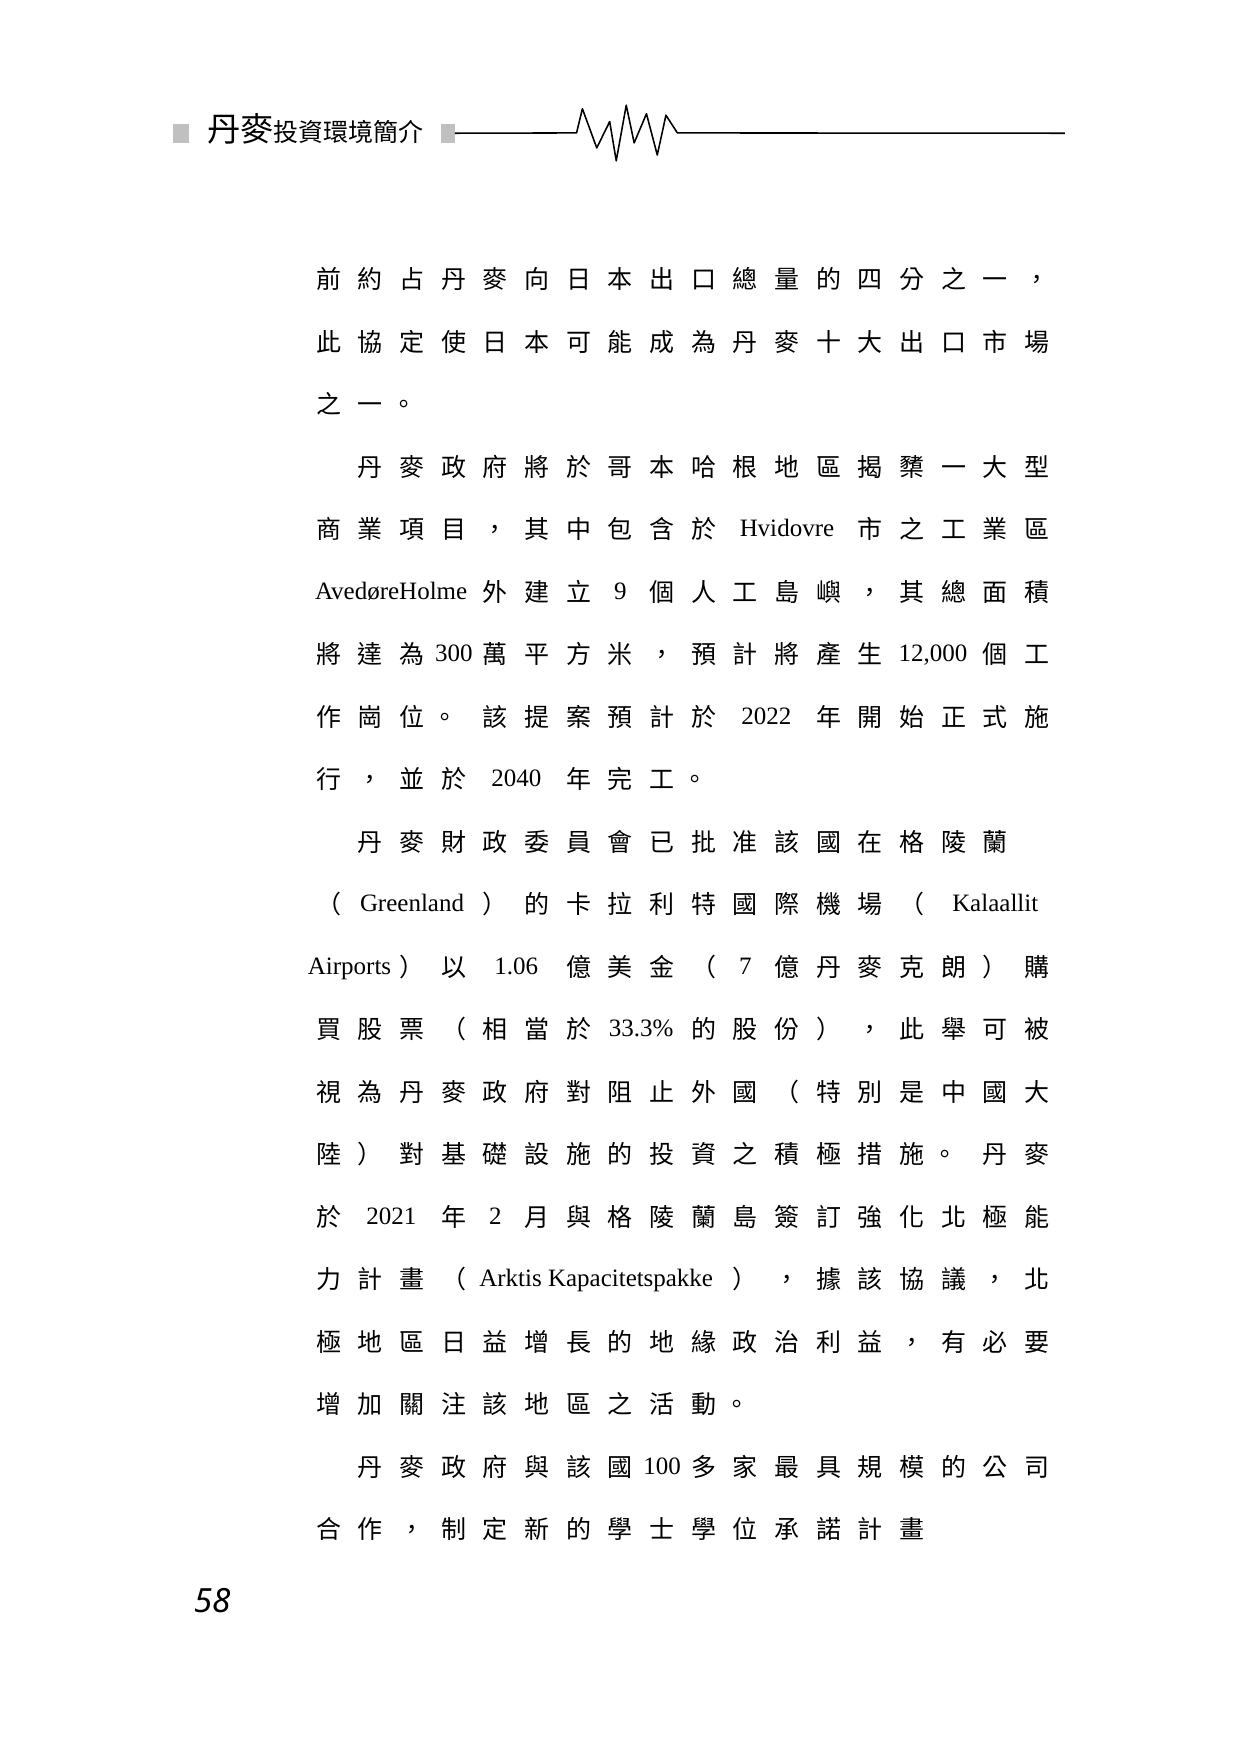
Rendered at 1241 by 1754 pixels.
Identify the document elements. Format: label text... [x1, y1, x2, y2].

text 前約占丹麥向日本出口總量的四分之一，此協定使日本可能成為丹麥十大出口市場之一。 [281, 236, 1058, 424]
text 丹麥政府將於哥本哈根地區揭櫫一大型商業項目，其中包含於Hvidovre市之工業區AvedøreHolme外建立9個人工島嶼，其總面積將達為300萬平方米，預計將產生12,000個工作崗位。該提案預計於2022年開始正式施行，並於2040年完工。 [281, 424, 1058, 799]
text 丹麥財政委員會已批准該國在格陵蘭（Greenland）的卡拉利特國際機場（Kalaallit Airports）以1.06億美金（7億丹麥克朗）購買股票（相當於33.3%的股份），此舉可被視為丹麥政府對阻止外國（特別是中國大陸）對基礎設施的投資之積極措施。丹麥於2021年2月與格陵蘭島簽訂強化北極能力計畫（Arktis Kapacitetspakke ），據該協議，北極地區日益增長的地緣政治利益，有必要增加關注該地區之活動。 [281, 799, 1058, 1424]
text 丹麥政府與該國100多家最具規模的公司合作，制定新的學士學位承諾計畫 [281, 1424, 1058, 1549]
